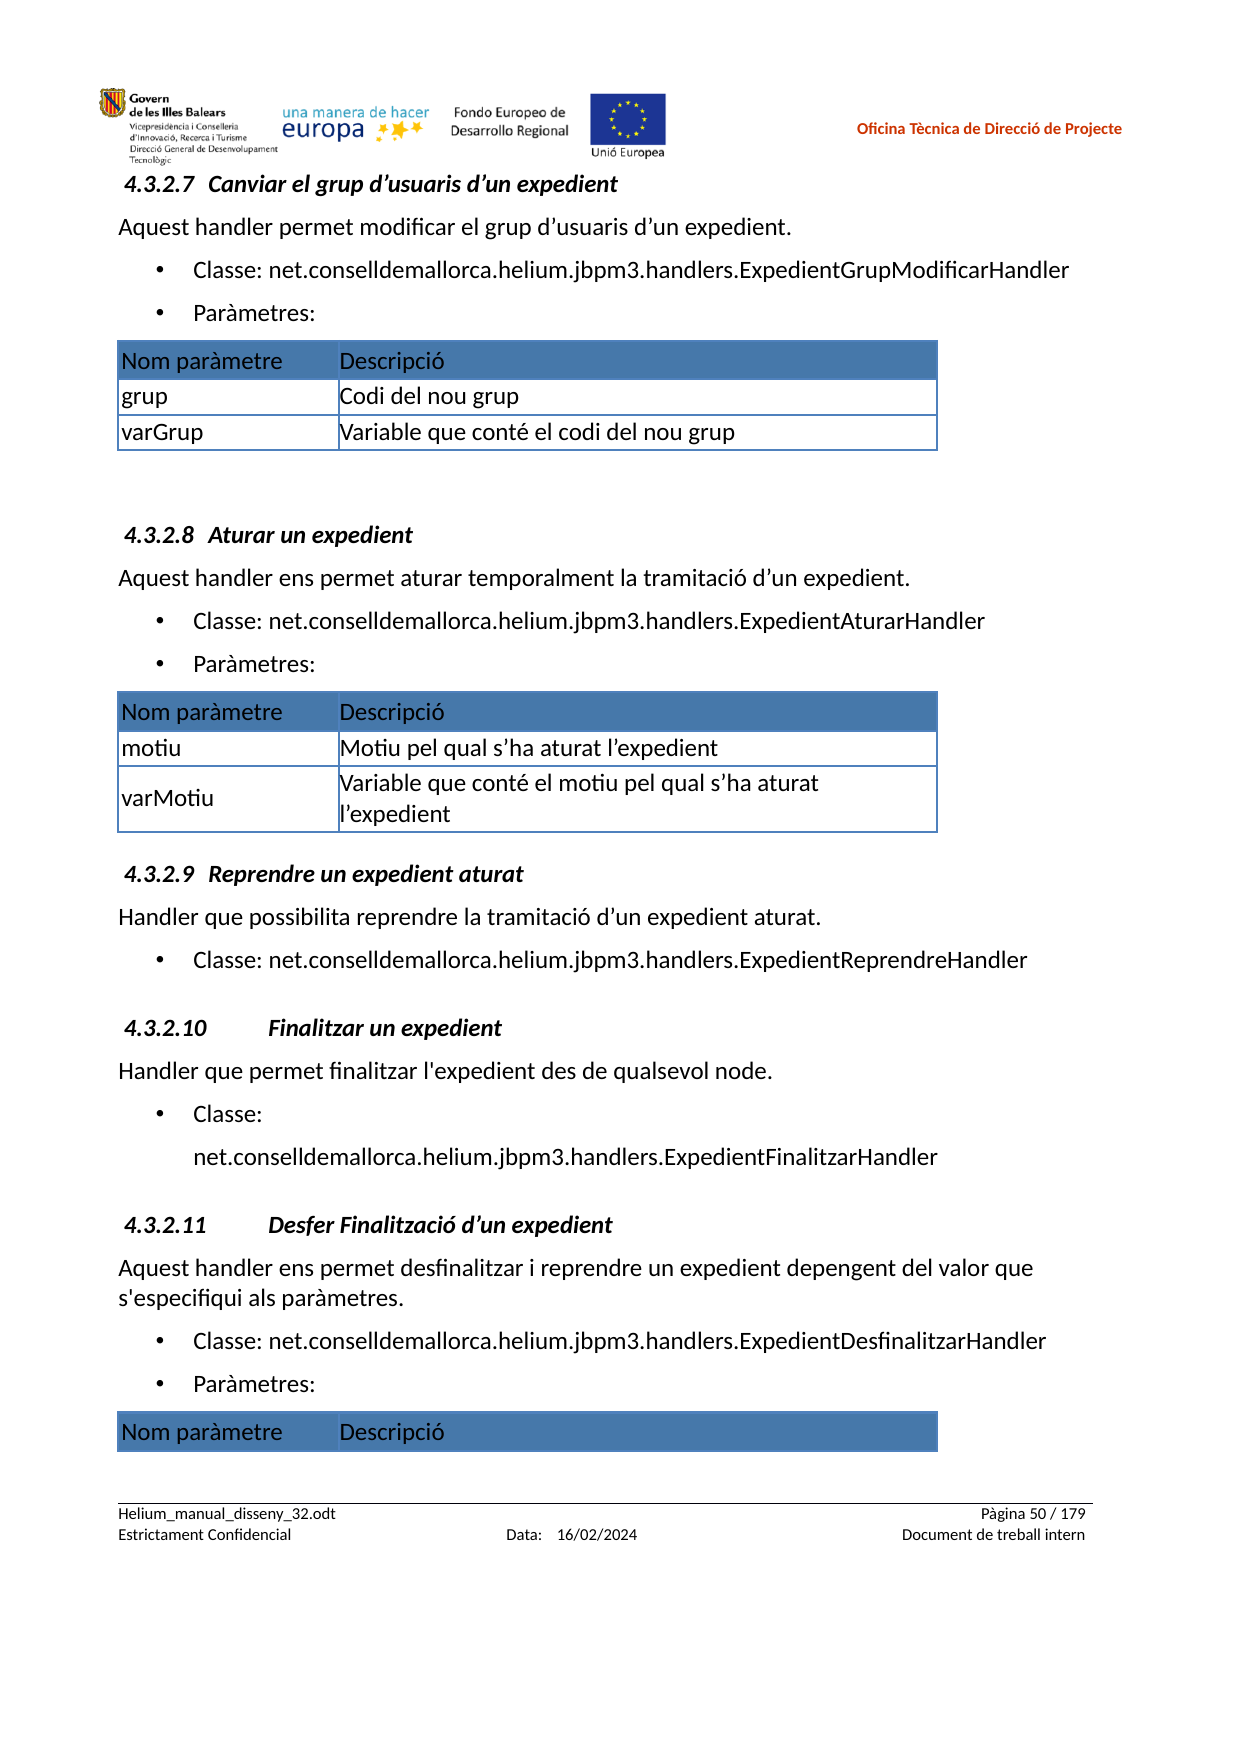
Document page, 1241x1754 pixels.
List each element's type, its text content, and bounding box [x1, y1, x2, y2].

table_cell Variable que conté el motiu pel qual s’ha aturat l’expedient [340, 767, 936, 831]
table_cell varGrup [119, 416, 338, 449]
list Classe: net.conselldemallorca.helium.jbpm3.handlers.ExpedientGrupModificarHandler [156, 254, 1122, 284]
text Aquest handler ens permet desfinalitzar i reprendre un expedient depengent del valor que s'especifiqui als paràmetres. [118, 1252, 1122, 1313]
subtitle Finalitzar un expedient [118, 1012, 1122, 1042]
table_cell Codi del nou grup [340, 380, 936, 414]
subtitle Reprendre un expedient aturat [118, 858, 1122, 889]
table_cell Variable que conté el codi del nou grup [340, 416, 936, 449]
list Paràmetres: [156, 1368, 1122, 1399]
list net.conselldemallorca.helium.jbpm3.handlers.ExpedientFinalitzarHandler [156, 1141, 1122, 1172]
table_cell motiu [119, 732, 338, 765]
list Paràmetres: [156, 297, 1122, 327]
table_header Descripció [340, 1414, 936, 1450]
picture [99, 87, 668, 166]
text Handler que possibilita reprendre la tramitació d’un expedient aturat. [118, 901, 1122, 932]
table_header Nom paràmetre [119, 342, 338, 378]
subtitle Aturar un expedient [118, 519, 1122, 550]
table_header Descripció [340, 693, 936, 730]
list Classe: [156, 1098, 1122, 1128]
table_header Nom paràmetre [119, 693, 338, 730]
text Aquest handler permet modificar el grup d’usuaris d’un expedient. [118, 211, 1122, 241]
subtitle Desfer Finalització d’un expedient [118, 1209, 1122, 1239]
table_cell varMotiu [119, 767, 338, 831]
table_header Descripció [340, 342, 936, 378]
table_cell grup [119, 380, 338, 414]
text Aquest handler ens permet aturar temporalment la tramitació d’un expedient. [118, 562, 1122, 593]
text Handler que permet finalitzar l'expedient des de qualsevol node. [118, 1055, 1122, 1086]
table_header Nom paràmetre [119, 1414, 338, 1450]
table_cell Motiu pel qual s’ha aturat l’expedient [340, 732, 936, 765]
list Classe: net.conselldemallorca.helium.jbpm3.handlers.ExpedientAturarHandler [156, 605, 1122, 636]
list Classe: net.conselldemallorca.helium.jbpm3.handlers.ExpedientDesfinalitzarHandler [156, 1325, 1122, 1356]
list Paràmetres: [156, 648, 1122, 679]
subtitle Canviar el grup d’usuaris d’un expedient [118, 168, 1122, 198]
list Classe: net.conselldemallorca.helium.jbpm3.handlers.ExpedientReprendreHandler [156, 944, 1122, 975]
